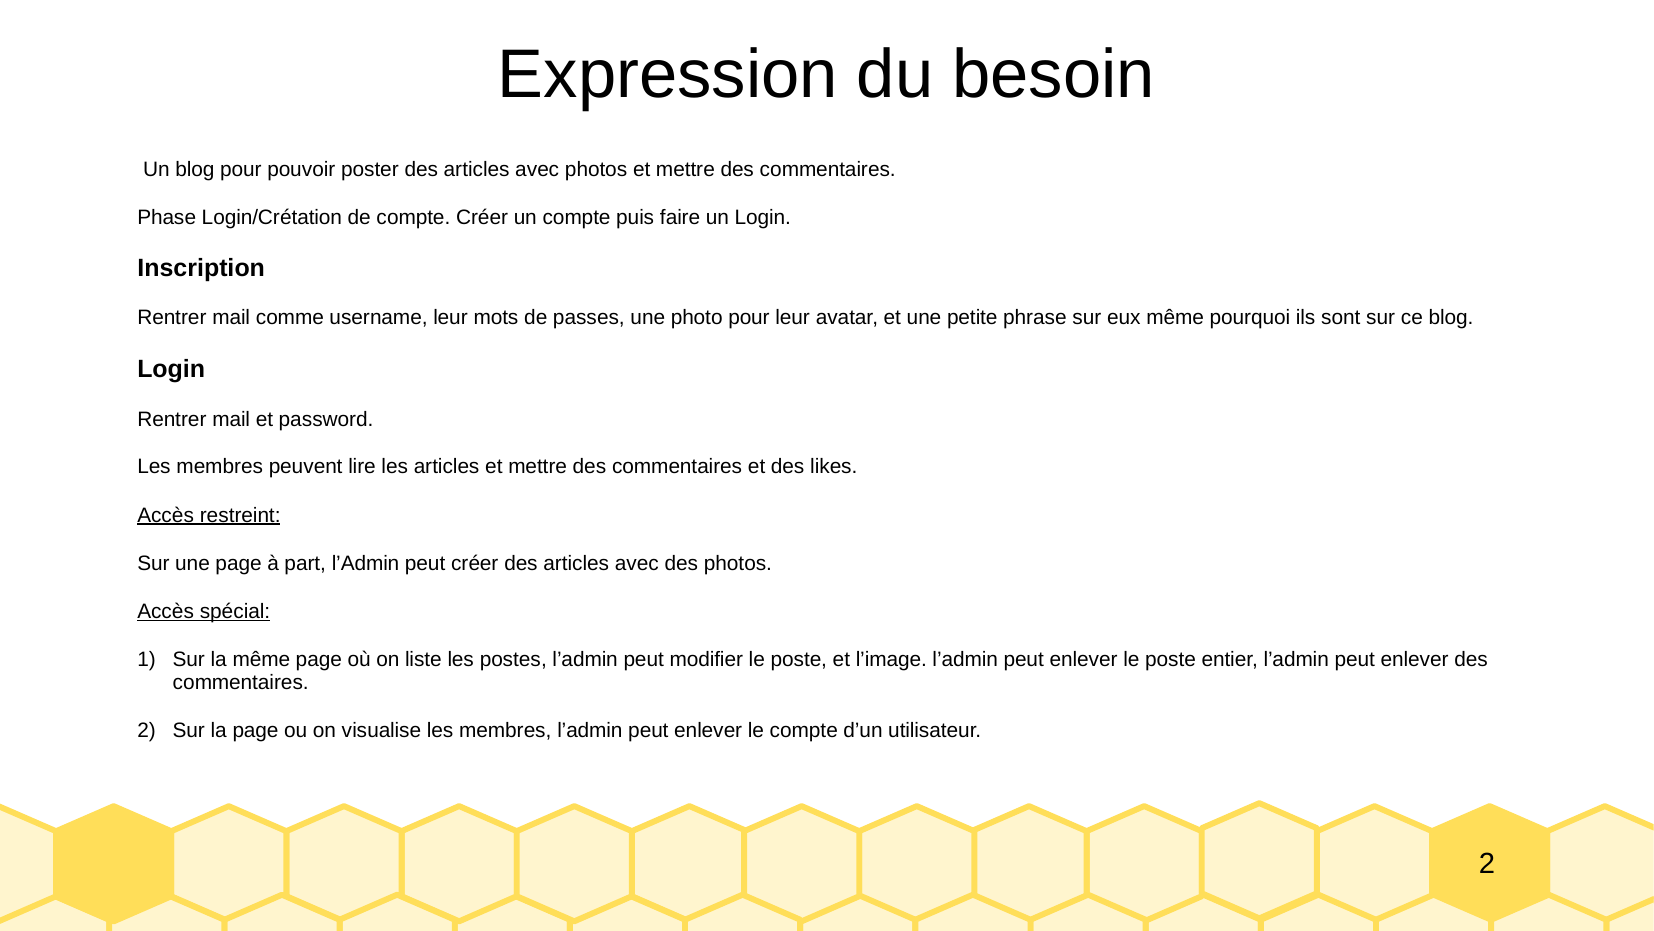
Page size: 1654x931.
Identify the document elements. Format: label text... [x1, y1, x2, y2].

title Expression du besoin [88, 0, 1565, 148]
text_box Un blog pour pouvoir poster des articles avec photos et mettre des commentaires. Phase Login/Crétation de compte. Créer un compte puis faire un Login. Inscription Rentrer mail comme username, leur mots de passes, une photo pour leur avatar, et une petite phrase sur eux même pourquoi ils sont sur ce blog. Login Rentrer mail et password. Les membres peuvent lire les articles et mettre des commentaires et des likes. Accès restreint: Sur une page à part, l’Admin peut créer des articles avec des photos. Accès spécial: Sur la même page où on liste les postes, l’admin peut modifier le poste, et l’image. l’admin peut enlever le poste entier, l’admin peut enlever des commentaires. Sur la page ou on visualise les membres, l’admin peut enlever le compte d’un utilisateur. [122, 150, 1538, 807]
